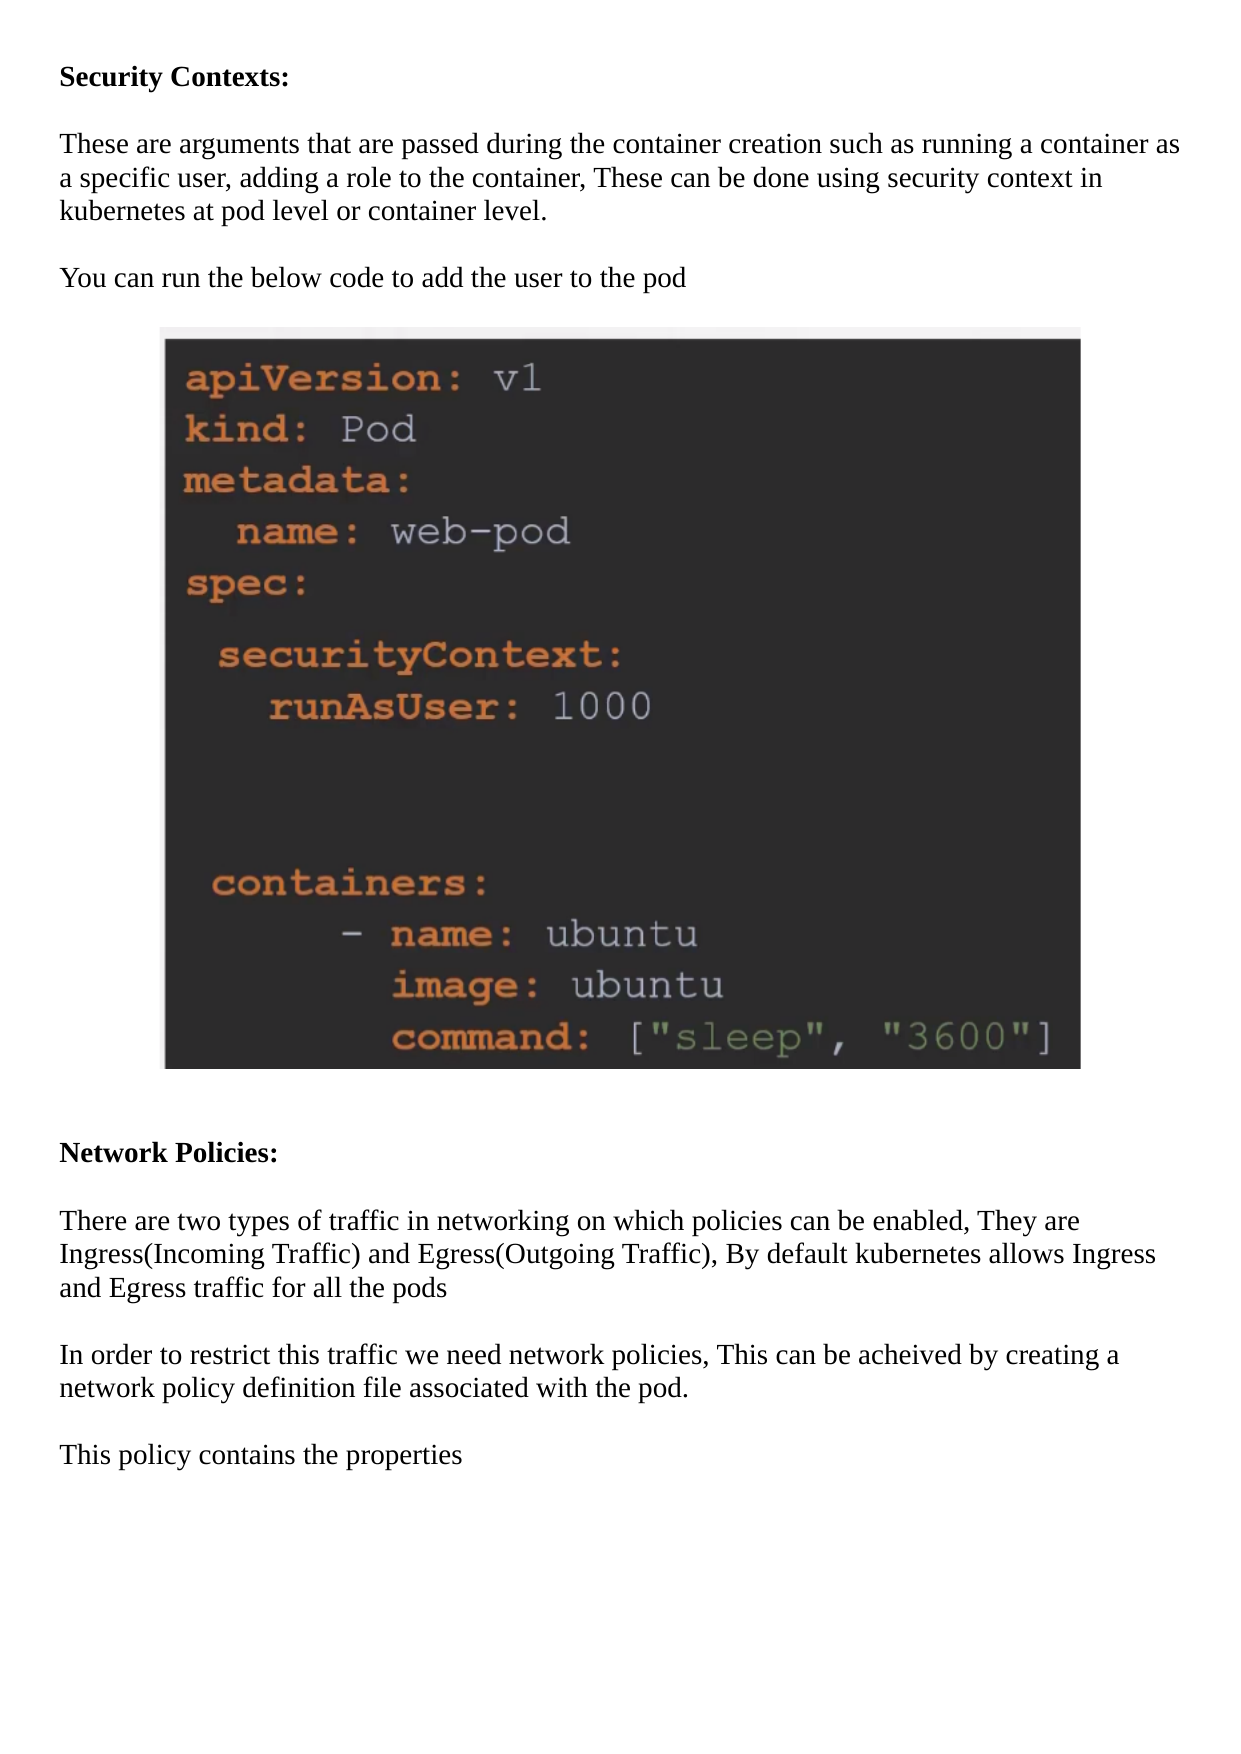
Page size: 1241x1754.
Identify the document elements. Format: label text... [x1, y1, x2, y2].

picture [159, 327, 1081, 1069]
text This policy contains the properties [59, 1437, 1181, 1471]
text There are two types of traffic in networking on which policies can be enabled, They are Ingress(Incoming Traffic) and Egress(Outgoing Traffic), By default kubernetes allows Ingress and Egress traffic for all the pods [59, 1203, 1181, 1303]
text In order to restrict this traffic we need network policies, This can be acheived by creating a network policy definition file associated with the pod. [59, 1337, 1181, 1404]
text You can run the below code to add the user to the pod [59, 260, 1181, 294]
text Network Policies: [59, 1136, 1181, 1169]
text Security Contexts: [59, 59, 1181, 93]
text These are arguments that are passed during the container creation such as running a container as a specific user, adding a role to the container, These can be done using security context in kubernetes at pod level or container level. [59, 126, 1181, 227]
